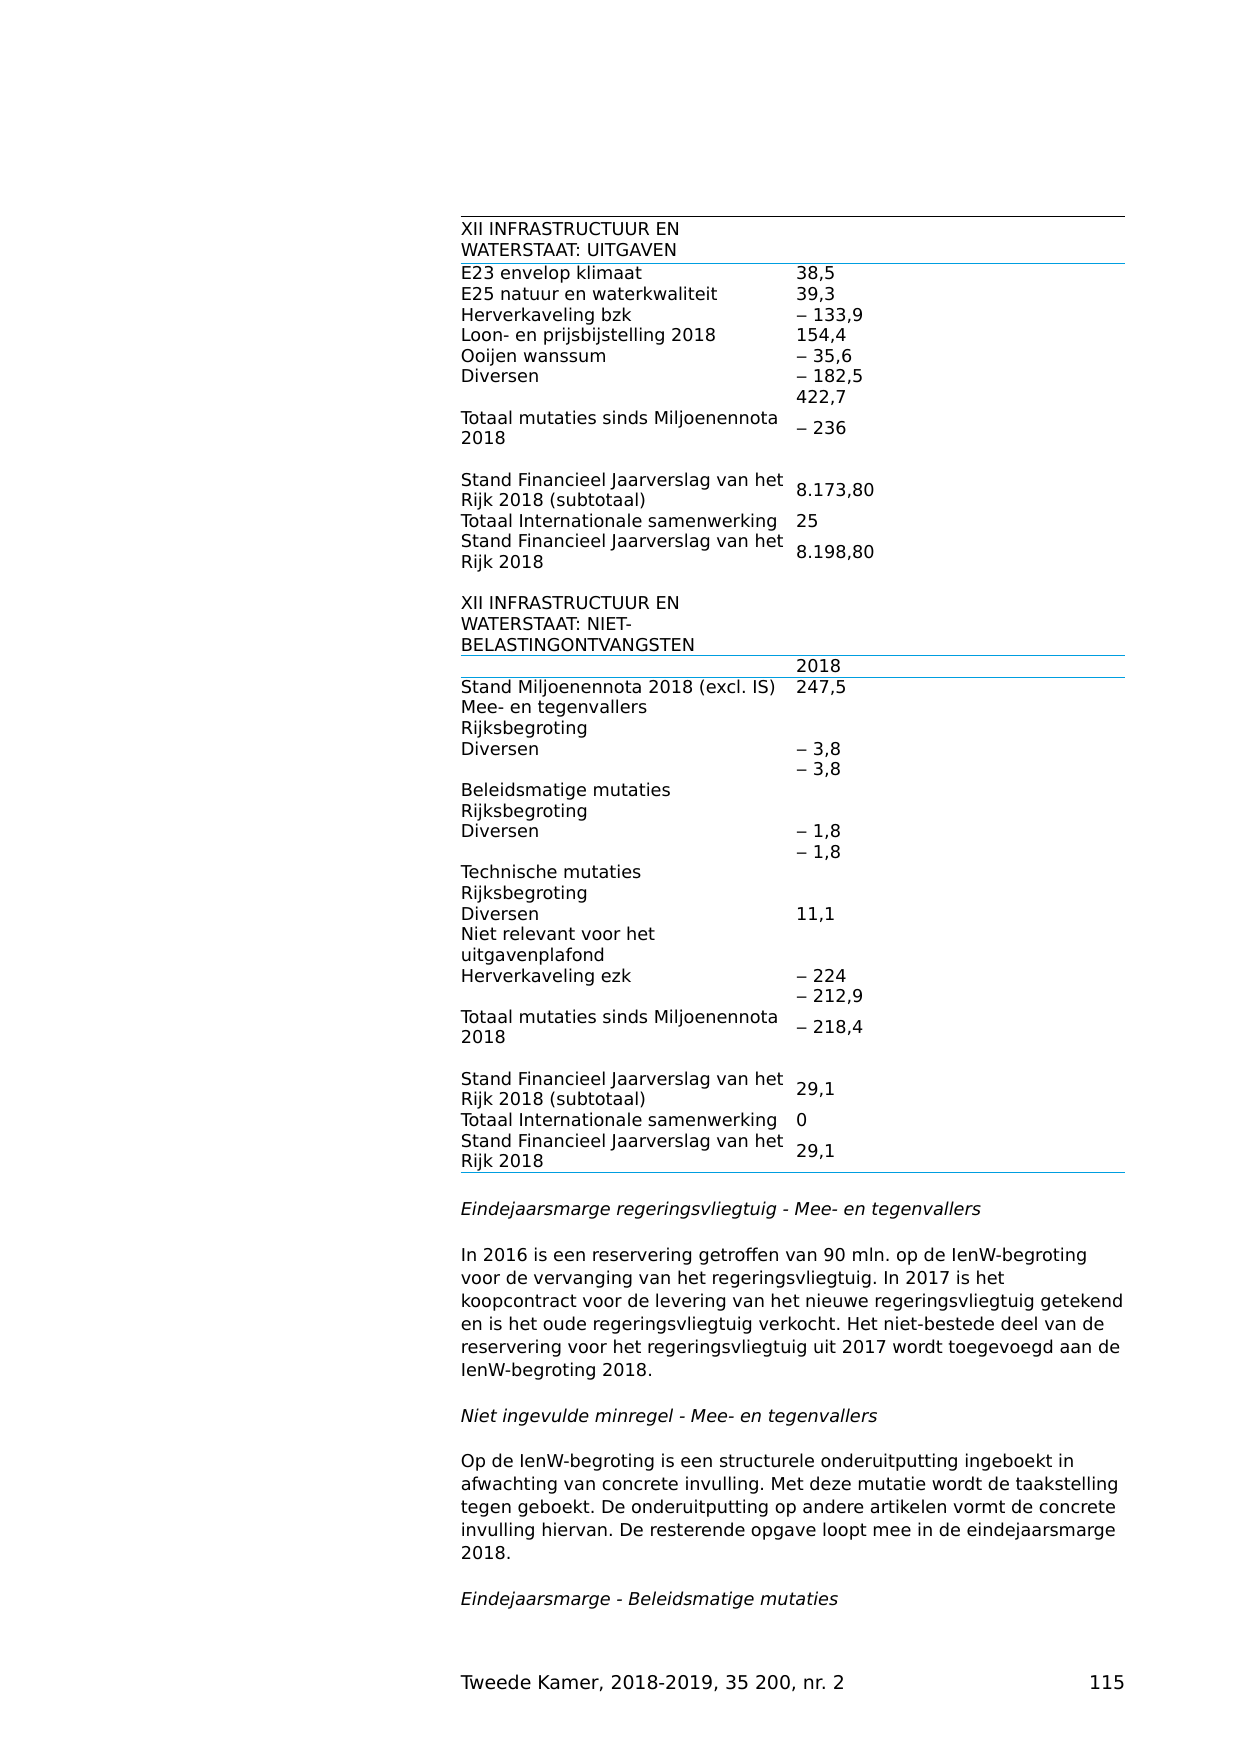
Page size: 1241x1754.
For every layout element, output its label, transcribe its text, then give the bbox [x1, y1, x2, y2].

table_cell [461, 842, 793, 862]
table_cell Technische mutaties [461, 863, 793, 883]
table_cell [793, 449, 1125, 469]
table_cell Stand Financieel Jaarverslag van het Rijk 2018 (subtotaal) [461, 470, 793, 511]
table_cell ‒ 1,8 [793, 821, 1125, 842]
table_cell Rijksbegroting [461, 883, 793, 904]
table_cell [461, 986, 793, 1007]
table_cell E25 natuur en waterkwaliteit [461, 284, 793, 304]
table_cell Herverkaveling bzk [461, 305, 793, 325]
table_cell ‒ 212,9 [793, 986, 1125, 1007]
text Eindejaarsmarge regeringsvliegtuig - Mee- en tegenvallers [461, 1197, 1125, 1220]
text Eindejaarsmarge - Beleidsmatige mutaties [461, 1587, 1125, 1610]
table_cell Totaal Internationale samenwerking [461, 1110, 793, 1131]
text Niet ingevulde minregel - Mee- en tegenvallers [461, 1404, 1125, 1427]
table_cell ‒ 35,6 [793, 346, 1125, 366]
table_cell Diversen [461, 366, 793, 387]
table_cell 0 [793, 1110, 1125, 1131]
table_cell 2018 [793, 656, 1125, 676]
table_cell Beleidsmatige mutaties [461, 780, 793, 801]
table_cell ‒ 224 [793, 966, 1125, 986]
table_cell [793, 924, 1125, 966]
table_cell Niet relevant voor het uitgavenplafond [461, 924, 793, 966]
table_cell Ooijen wanssum [461, 346, 793, 366]
table_cell [793, 593, 1125, 655]
table_cell 154,4 [793, 325, 1125, 346]
table_cell [793, 801, 1125, 821]
table_cell [793, 698, 1125, 718]
table_cell 38,5 [793, 264, 1125, 284]
text Op de IenW-begroting is een structurele onderuitputting ingeboekt in afwachting van concrete invulling. Met deze mutatie wordt de taakstelling tegen geboekt. De onderuitputting op andere artikelen vormt de concrete invulling hiervan. De resterende opgave loopt mee in de eindejaarsmarge 2018. [461, 1449, 1125, 1564]
table_cell Diversen [461, 904, 793, 924]
table_cell 8.173,80 [793, 470, 1125, 511]
table_cell [793, 718, 1125, 739]
table_cell Mee- en tegenvallers [461, 698, 793, 718]
table_cell 29,1 [793, 1131, 1125, 1172]
table_cell [793, 1048, 1125, 1069]
table_cell [461, 656, 793, 676]
table_cell Herverkaveling ezk [461, 966, 793, 986]
table_cell Totaal mutaties sinds Miljoenennota 2018 [461, 1007, 793, 1048]
table_cell [461, 573, 793, 593]
table_cell Diversen [461, 821, 793, 842]
table_cell [793, 780, 1125, 801]
table_cell 29,1 [793, 1069, 1125, 1110]
table_cell Rijksbegroting [461, 801, 793, 821]
table_cell [461, 759, 793, 780]
table_cell Stand Financieel Jaarverslag van het Rijk 2018 [461, 1131, 793, 1172]
table_cell [793, 863, 1125, 883]
table_cell [793, 883, 1125, 904]
table_cell E23 envelop klimaat [461, 264, 793, 284]
table_cell XII INFRASTRUCTUUR EN WATERSTAAT: UITGAVEN [461, 217, 793, 263]
table_cell ‒ 236 [793, 408, 1125, 449]
table_cell [461, 387, 793, 408]
table_cell Stand Financieel Jaarverslag van het Rijk 2018 (subtotaal) [461, 1069, 793, 1110]
table_cell 422,7 [793, 387, 1125, 408]
table_cell Totaal mutaties sinds Miljoenennota 2018 [461, 408, 793, 449]
table_cell [793, 573, 1125, 593]
table_cell XII INFRASTRUCTUUR EN WATERSTAAT: NIET-BELASTINGONTVANGSTEN [461, 593, 793, 655]
table_cell [793, 217, 1125, 263]
table_cell [461, 1048, 793, 1069]
table_cell ‒ 3,8 [793, 759, 1125, 780]
table_cell ‒ 182,5 [793, 366, 1125, 387]
table_cell 247,5 [793, 678, 1125, 697]
table_cell Diversen [461, 739, 793, 759]
table_cell [461, 449, 793, 469]
table_cell Loon- en prijsbijstelling 2018 [461, 325, 793, 346]
table_cell Totaal Internationale samenwerking [461, 511, 793, 531]
table_cell Stand Miljoenennota 2018 (excl. IS) [461, 678, 793, 697]
table_cell 25 [793, 511, 1125, 531]
text In 2016 is een reservering getroffen van 90 mln. op de IenW-begroting voor de vervanging van het regeringsvliegtuig. In 2017 is het koopcontract voor de levering van het nieuwe regeringsvliegtuig getekend en is het oude regeringsvliegtuig verkocht. Het niet-bestede deel van de reservering voor het regeringsvliegtuig uit 2017 wordt toegevoegd aan de IenW-begroting 2018. [461, 1243, 1125, 1381]
table_cell ‒ 3,8 [793, 739, 1125, 759]
table_cell Stand Financieel Jaarverslag van het Rijk 2018 [461, 531, 793, 573]
table_cell 39,3 [793, 284, 1125, 304]
table_cell 8.198,80 [793, 531, 1125, 573]
table_cell Rijksbegroting [461, 718, 793, 739]
table_cell ‒ 218,4 [793, 1007, 1125, 1048]
table_cell ‒ 1,8 [793, 842, 1125, 862]
table_header Infrastructuur en Waterstaat [461, 191, 1125, 216]
table_cell ‒ 133,9 [793, 305, 1125, 325]
table_cell 11,1 [793, 904, 1125, 924]
